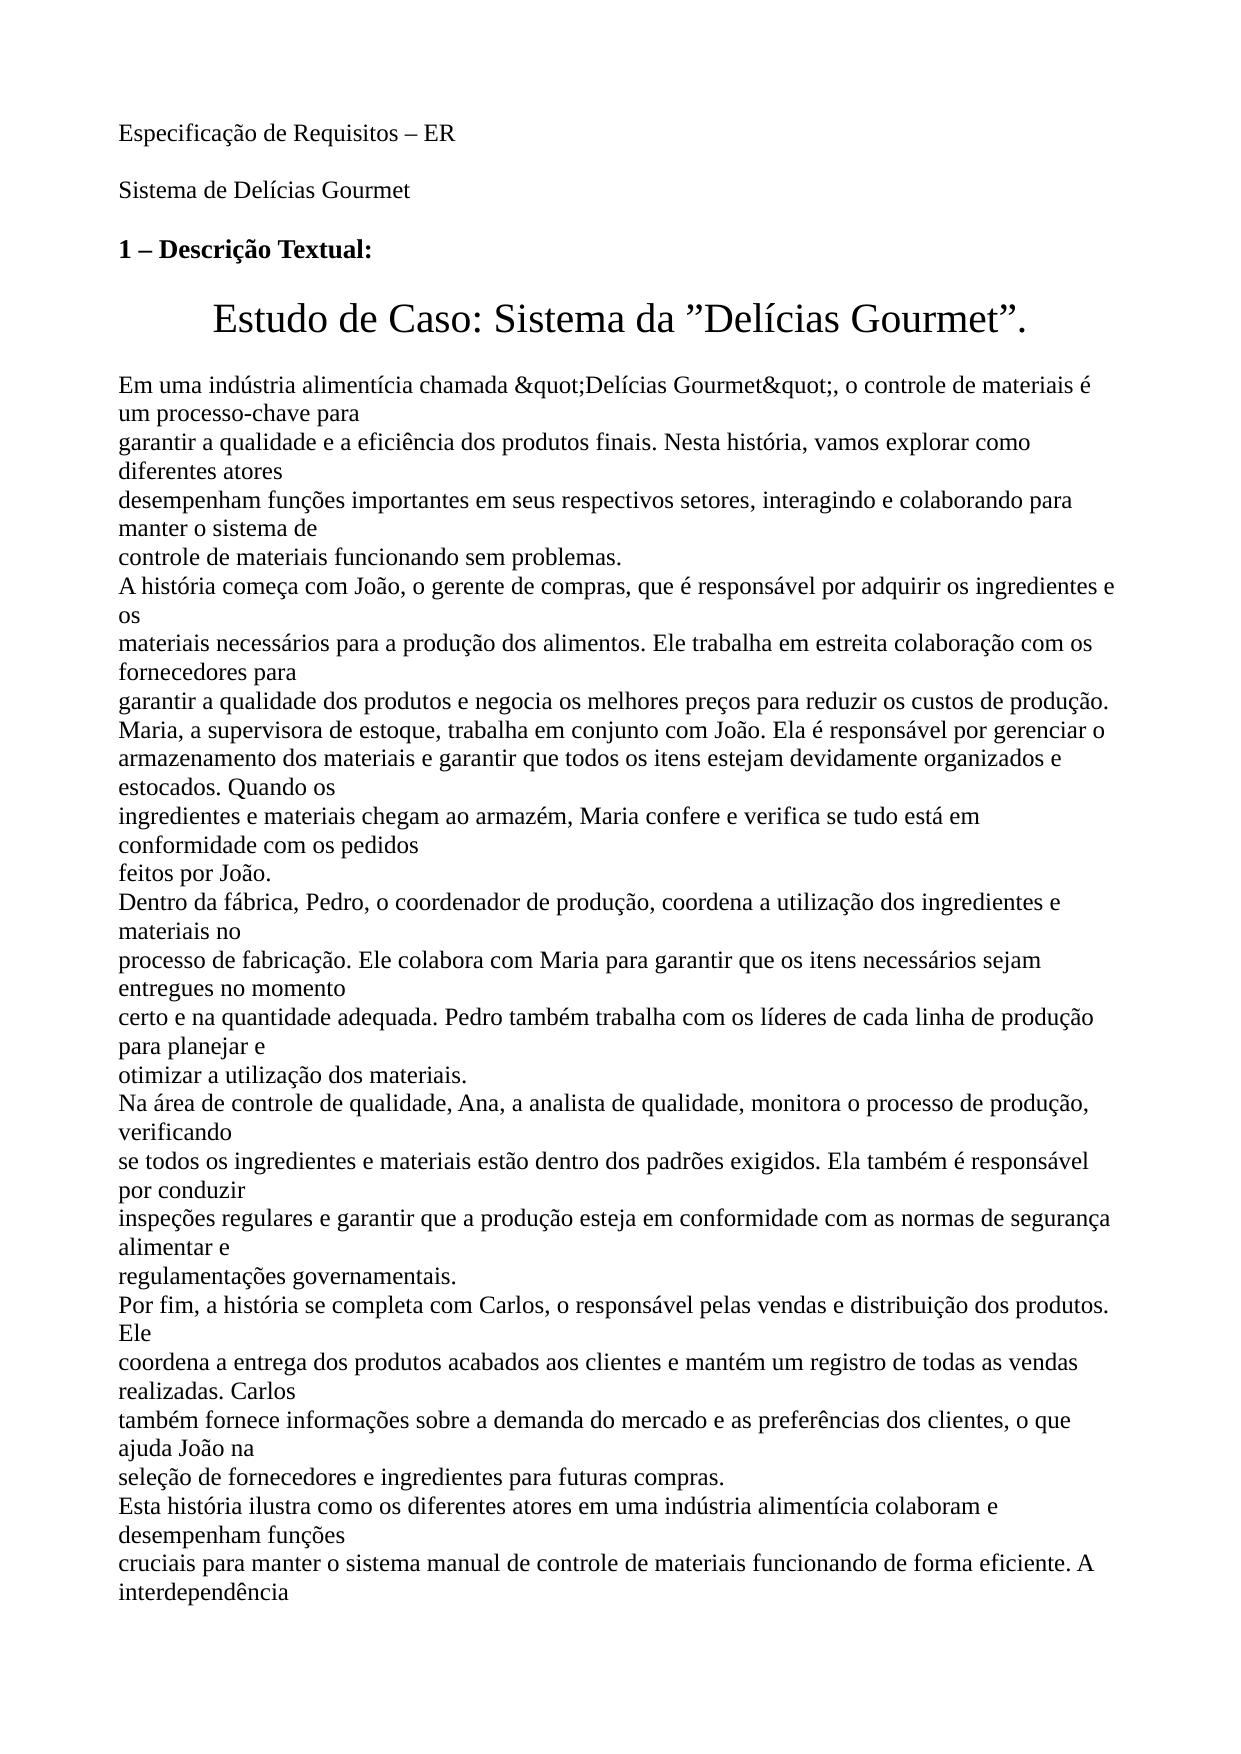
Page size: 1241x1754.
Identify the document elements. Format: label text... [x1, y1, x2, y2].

text Por fim, a história se completa com Carlos, o responsável pelas vendas e distribuição dos produtos. Ele [118, 1290, 1122, 1347]
text Em uma indústria alimentícia chamada &quot;Delícias Gourmet&quot;, o controle de materiais é um processo-chave para [118, 370, 1122, 427]
text se todos os ingredientes e materiais estão dentro dos padrões exigidos. Ela também é responsável por conduzir [118, 1146, 1122, 1203]
text Dentro da fábrica, Pedro, o coordenador de produção, coordena a utilização dos ingredientes e materiais no [118, 887, 1122, 945]
text inspeções regulares e garantir que a produção esteja em conformidade com as normas de segurança alimentar e [118, 1203, 1122, 1261]
text A história começa com João, o gerente de compras, que é responsável por adquirir os ingredientes e os [118, 571, 1122, 628]
text certo e na quantidade adequada. Pedro também trabalha com os líderes de cada linha de produção para planejar e [118, 1002, 1122, 1060]
text ingredientes e materiais chegam ao armazém, Maria confere e verifica se tudo está em conformidade com os pedidos [118, 801, 1122, 858]
text 1 – Descrição Textual: [118, 233, 1122, 264]
text cruciais para manter o sistema manual de controle de materiais funcionando de forma eficiente. A interdependência [118, 1548, 1122, 1606]
text Na área de controle de qualidade, Ana, a analista de qualidade, monitora o processo de produção, verificando [118, 1088, 1122, 1146]
text Sistema de Delícias Gourmet [118, 176, 1122, 204]
text também fornece informações sobre a demanda do mercado e as preferências dos clientes, o que ajuda João na [118, 1405, 1122, 1462]
text Maria, a supervisora de estoque, trabalha em conjunto com João. Ela é responsável por gerenciar o [118, 715, 1122, 743]
text Estudo de Caso: Sistema da ”Delícias Gourmet”. [118, 293, 1122, 341]
text processo de fabricação. Ele colabora com Maria para garantir que os itens necessários sejam entregues no momento [118, 945, 1122, 1002]
text Especificação de Requisitos – ER [118, 118, 1122, 147]
text controle de materiais funcionando sem problemas. [118, 542, 1122, 571]
text garantir a qualidade dos produtos e negocia os melhores preços para reduzir os custos de produção. [118, 686, 1122, 715]
text feitos por João. [118, 858, 1122, 887]
text garantir a qualidade e a eficiência dos produtos finais. Nesta história, vamos explorar como diferentes atores [118, 427, 1122, 485]
text seleção de fornecedores e ingredientes para futuras compras. [118, 1462, 1122, 1491]
text regulamentações governamentais. [118, 1261, 1122, 1290]
text otimizar a utilização dos materiais. [118, 1060, 1122, 1088]
text materiais necessários para a produção dos alimentos. Ele trabalha em estreita colaboração com os fornecedores para [118, 628, 1122, 686]
text armazenamento dos materiais e garantir que todos os itens estejam devidamente organizados e estocados. Quando os [118, 743, 1122, 801]
text coordena a entrega dos produtos acabados aos clientes e mantém um registro de todas as vendas realizadas. Carlos [118, 1347, 1122, 1405]
text Esta história ilustra como os diferentes atores em uma indústria alimentícia colaboram e desempenham funções [118, 1491, 1122, 1548]
text desempenham funções importantes em seus respectivos setores, interagindo e colaborando para manter o sistema de [118, 485, 1122, 542]
